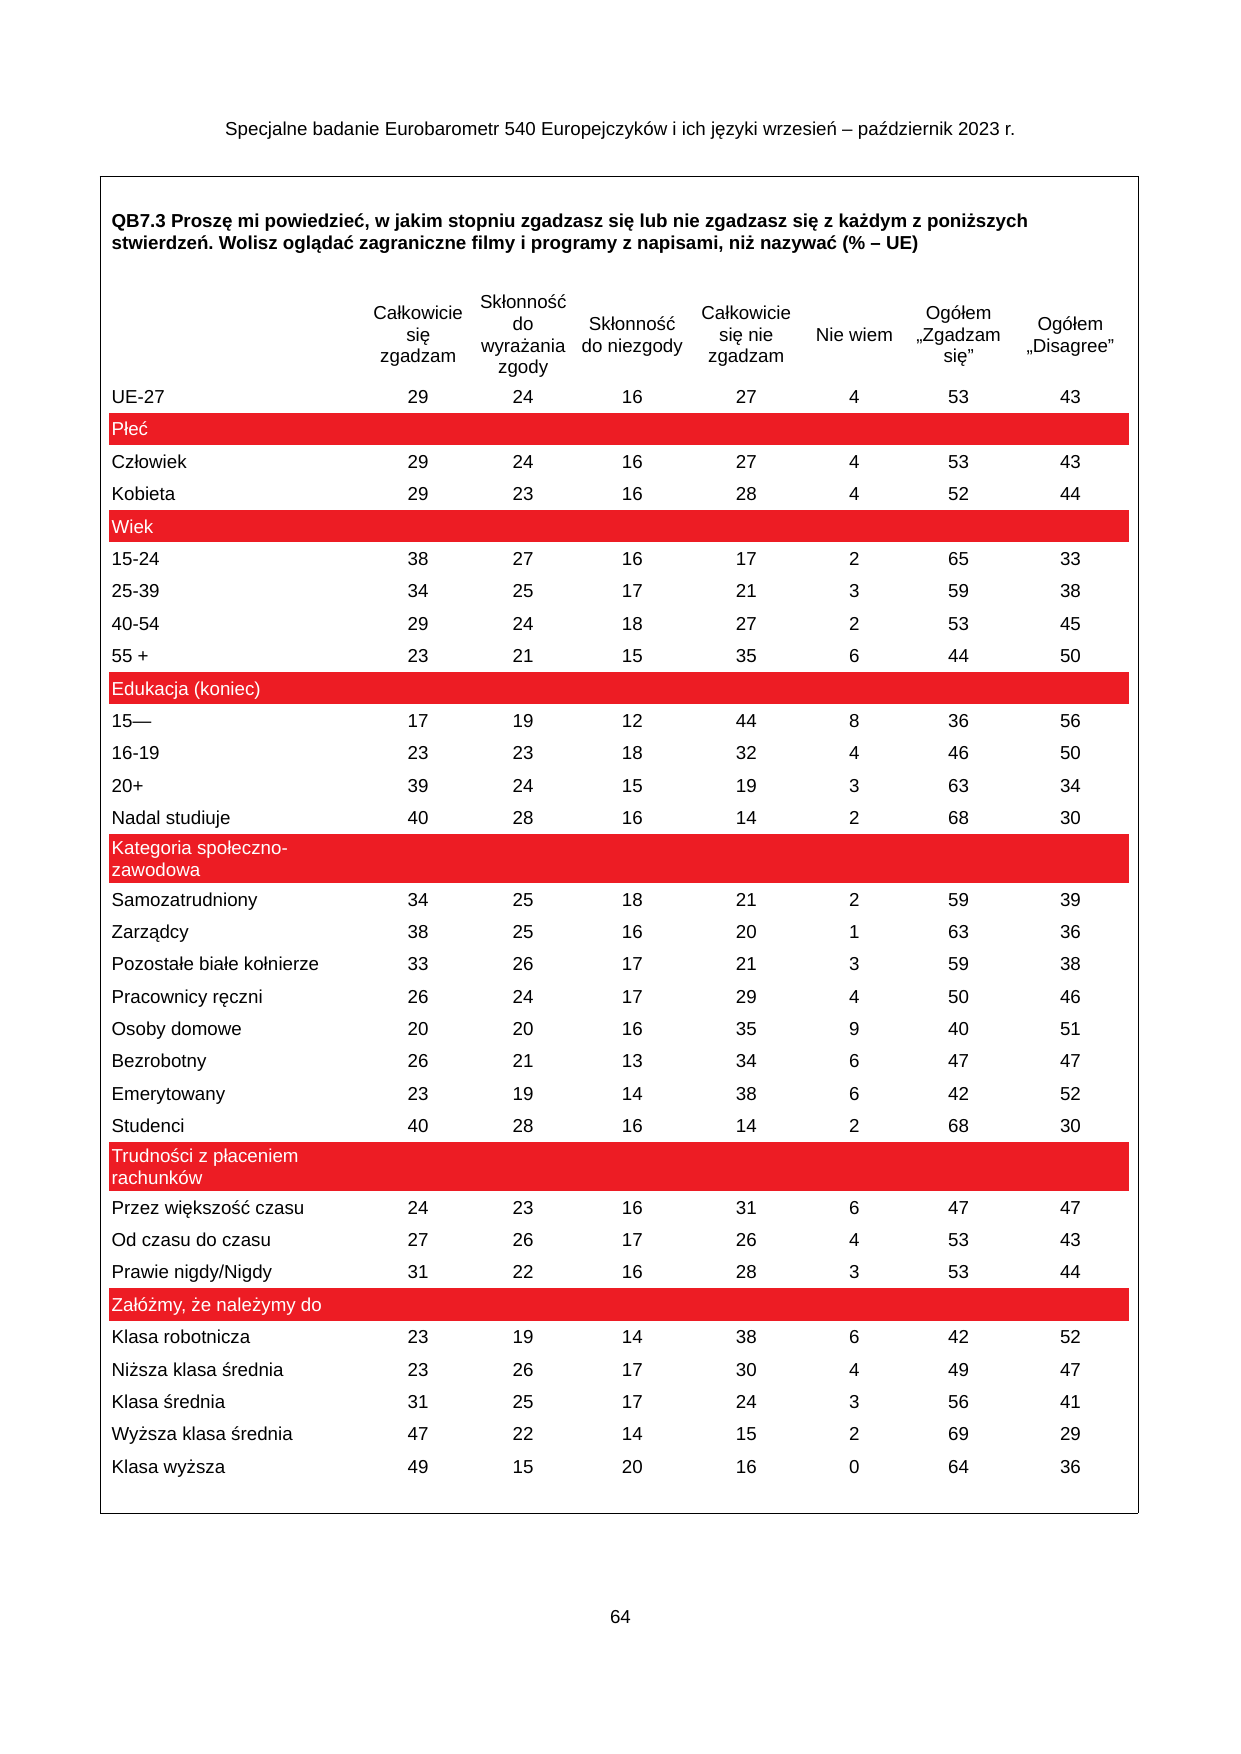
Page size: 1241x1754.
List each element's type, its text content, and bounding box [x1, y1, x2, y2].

table_cell 4 [803, 737, 905, 769]
table_cell 25 [471, 1385, 575, 1418]
table_cell 26 [471, 1353, 575, 1385]
table_cell 31 [365, 1256, 471, 1288]
table_cell 6 [803, 1191, 905, 1223]
table_cell 53 [905, 445, 1011, 478]
table_cell 4 [803, 1224, 905, 1256]
table_cell 38 [1011, 948, 1129, 980]
table_cell 50 [1011, 640, 1129, 672]
table_cell 55 + [109, 640, 365, 672]
table_cell 29 [689, 980, 803, 1012]
table_cell 20 [365, 1013, 471, 1045]
table_cell 47 [1011, 1353, 1129, 1385]
table_cell 51 [1011, 1013, 1129, 1045]
table_cell 47 [905, 1191, 1011, 1223]
table_cell 47 [365, 1418, 471, 1450]
table_cell [109, 256, 365, 288]
table_cell 45 [1011, 607, 1129, 639]
table_cell [803, 834, 905, 883]
table_cell 15 [471, 1450, 575, 1483]
table_cell 16 [575, 915, 689, 948]
table_cell 38 [689, 1321, 803, 1353]
table_cell 14 [575, 1418, 689, 1450]
table_cell 25 [471, 883, 575, 915]
table_cell [575, 1142, 689, 1191]
table_cell 47 [1011, 1045, 1129, 1077]
table_cell 29 [1011, 1418, 1129, 1450]
table_cell Nie wiem [803, 288, 905, 380]
table_cell Emerytowany [109, 1077, 365, 1110]
table_cell [689, 672, 803, 704]
table_cell [803, 672, 905, 704]
table_cell 20+ [109, 769, 365, 802]
table_cell 53 [905, 607, 1011, 639]
table_cell Płeć [109, 413, 365, 445]
table_cell 4 [803, 478, 905, 510]
table_cell 44 [689, 704, 803, 737]
table_cell 12 [575, 704, 689, 737]
table_cell 68 [905, 802, 1011, 834]
table_cell [1011, 834, 1129, 883]
table_cell 53 [905, 380, 1011, 413]
table_cell 2 [803, 543, 905, 575]
table_cell 30 [1011, 802, 1129, 834]
table_cell 13 [575, 1045, 689, 1077]
table_cell 2 [803, 883, 905, 915]
table_cell 16 [575, 543, 689, 575]
table_cell 17 [575, 1224, 689, 1256]
table_cell 15-24 [109, 543, 365, 575]
table_cell 26 [471, 948, 575, 980]
table_cell 53 [905, 1224, 1011, 1256]
table_cell 0 [803, 1450, 905, 1483]
table_cell [689, 510, 803, 542]
table_cell 2 [803, 802, 905, 834]
table_cell 14 [575, 1321, 689, 1353]
table_cell 17 [575, 575, 689, 607]
table_cell 19 [471, 704, 575, 737]
table_cell 21 [471, 1045, 575, 1077]
table_cell 18 [575, 883, 689, 915]
table_cell 30 [1011, 1110, 1129, 1142]
table_cell [803, 510, 905, 542]
table_cell 20 [575, 1450, 689, 1483]
table_cell 40 [365, 802, 471, 834]
table_cell Człowiek [109, 445, 365, 478]
table_cell 46 [905, 737, 1011, 769]
table_cell [803, 1142, 905, 1191]
table_cell 26 [471, 1224, 575, 1256]
table_cell [1011, 1142, 1129, 1191]
table_cell [905, 510, 1011, 542]
table_cell 35 [689, 640, 803, 672]
table_cell 6 [803, 1045, 905, 1077]
table_cell Pozostałe białe kołnierze [109, 948, 365, 980]
table_cell 16 [575, 1013, 689, 1045]
table_cell Nadal studiuje [109, 802, 365, 834]
table_cell 25 [471, 575, 575, 607]
table_cell [365, 834, 471, 883]
table_cell [575, 510, 689, 542]
table_cell 23 [365, 640, 471, 672]
table_cell 30 [689, 1353, 803, 1385]
table_cell Ogółem „Disagree” [1011, 288, 1129, 380]
table_cell 21 [689, 948, 803, 980]
table_cell Samozatrudniony [109, 883, 365, 915]
table_cell [803, 1288, 905, 1321]
table_cell [689, 413, 803, 445]
table_cell 16-19 [109, 737, 365, 769]
table_cell Od czasu do czasu [109, 1224, 365, 1256]
table_cell 26 [365, 980, 471, 1012]
table_cell Ogółem „Zgadzam się” [905, 288, 1011, 380]
table_cell 3 [803, 948, 905, 980]
table_cell Klasa średnia [109, 1385, 365, 1418]
table_cell [365, 1142, 471, 1191]
table_cell 19 [689, 769, 803, 802]
table_cell 24 [471, 445, 575, 478]
table_cell 26 [689, 1224, 803, 1256]
table_cell 43 [1011, 1224, 1129, 1256]
table_cell 8 [803, 704, 905, 737]
table_cell 20 [689, 915, 803, 948]
table_cell 35 [689, 1013, 803, 1045]
table_cell 50 [905, 980, 1011, 1012]
table_cell 17 [365, 704, 471, 737]
table_cell [365, 510, 471, 542]
table_cell 14 [689, 1110, 803, 1142]
table_cell 16 [575, 380, 689, 413]
table_cell 15 [575, 640, 689, 672]
table_cell Pracownicy ręczni [109, 980, 365, 1012]
table_cell [1011, 256, 1129, 288]
table_cell 40 [905, 1013, 1011, 1045]
table_cell 23 [471, 737, 575, 769]
table_cell 23 [365, 1353, 471, 1385]
table_cell Edukacja (koniec) [109, 672, 365, 704]
table_cell 32 [689, 737, 803, 769]
table_cell 40 [365, 1110, 471, 1142]
table_cell 56 [905, 1385, 1011, 1418]
table_cell 38 [689, 1077, 803, 1110]
table_cell 38 [1011, 575, 1129, 607]
table_cell [689, 256, 803, 288]
table_header QB7.3 Proszę mi powiedzieć, w jakim stopniu zgadzasz się lub nie zgadzasz się z każdym z poniższych stwierdzeń. Wolisz oglądać zagraniczne filmy i programy z napisami, niż nazywać (% – UE) [109, 207, 1129, 256]
table_cell 16 [575, 802, 689, 834]
table_cell 29 [365, 380, 471, 413]
table_cell UE-27 [109, 380, 365, 413]
table_cell 18 [575, 607, 689, 639]
table_cell 24 [471, 380, 575, 413]
table_cell Kategoria społeczno-zawodowa [109, 834, 365, 883]
table_cell 29 [365, 607, 471, 639]
table_cell 63 [905, 915, 1011, 948]
table_cell 2 [803, 1418, 905, 1450]
table_cell [575, 256, 689, 288]
table_cell 23 [365, 737, 471, 769]
table_cell Skłonność do wyrażania zgody [471, 288, 575, 380]
table_cell Studenci [109, 1110, 365, 1142]
table_cell [575, 672, 689, 704]
table_cell 25 [471, 915, 575, 948]
table_cell 6 [803, 640, 905, 672]
table_cell 27 [471, 543, 575, 575]
table_cell [905, 256, 1011, 288]
table_cell 17 [575, 980, 689, 1012]
table_cell 21 [471, 640, 575, 672]
table_cell 39 [365, 769, 471, 802]
table_cell [575, 834, 689, 883]
table_cell 20 [471, 1013, 575, 1045]
table_cell 26 [365, 1045, 471, 1077]
table_cell 28 [689, 478, 803, 510]
table_cell [689, 1142, 803, 1191]
table_cell 33 [365, 948, 471, 980]
table_cell 24 [471, 980, 575, 1012]
table_cell [365, 256, 471, 288]
table_cell 59 [905, 575, 1011, 607]
table_cell [471, 1142, 575, 1191]
table_cell [575, 413, 689, 445]
table_cell 17 [575, 1385, 689, 1418]
table_cell [803, 256, 905, 288]
table_cell 4 [803, 445, 905, 478]
table_cell 23 [471, 1191, 575, 1223]
table_cell [803, 413, 905, 445]
table_cell [905, 1142, 1011, 1191]
table_cell 16 [575, 478, 689, 510]
table_cell 34 [689, 1045, 803, 1077]
table_cell 19 [471, 1321, 575, 1353]
table_cell 31 [689, 1191, 803, 1223]
table_cell [905, 1288, 1011, 1321]
table_cell 14 [689, 802, 803, 834]
table_cell Przez większość czasu [109, 1191, 365, 1223]
table_cell [689, 834, 803, 883]
table_cell 42 [905, 1321, 1011, 1353]
table_cell [575, 1288, 689, 1321]
table_cell 21 [689, 883, 803, 915]
table_cell [1011, 510, 1129, 542]
table_cell 38 [365, 915, 471, 948]
table_cell 4 [803, 980, 905, 1012]
table_cell 25-39 [109, 575, 365, 607]
table_cell Bezrobotny [109, 1045, 365, 1077]
table_cell 59 [905, 883, 1011, 915]
table_cell [471, 672, 575, 704]
table_cell 23 [471, 478, 575, 510]
table_cell 44 [1011, 478, 1129, 510]
table_cell 38 [365, 543, 471, 575]
table_cell 29 [365, 445, 471, 478]
table_cell Załóżmy, że należymy do [109, 1288, 365, 1321]
table_cell [471, 510, 575, 542]
table_cell 65 [905, 543, 1011, 575]
table_cell 47 [905, 1045, 1011, 1077]
table_cell Niższa klasa średnia [109, 1353, 365, 1385]
table_cell 16 [575, 445, 689, 478]
table_cell 16 [575, 1110, 689, 1142]
table_cell 68 [905, 1110, 1011, 1142]
table_cell 3 [803, 1385, 905, 1418]
table_cell 24 [471, 607, 575, 639]
table_cell 34 [365, 575, 471, 607]
table_cell 43 [1011, 380, 1129, 413]
table_cell Zarządcy [109, 915, 365, 948]
table_cell [1011, 413, 1129, 445]
table_cell Prawie nigdy/Nigdy [109, 1256, 365, 1288]
table_cell Klasa wyższa [109, 1450, 365, 1483]
table_cell 47 [1011, 1191, 1129, 1223]
table_cell 27 [365, 1224, 471, 1256]
table_cell 23 [365, 1321, 471, 1353]
table_cell 15— [109, 704, 365, 737]
table_cell [1011, 1288, 1129, 1321]
table_cell Całkowicie się zgadzam [365, 288, 471, 380]
table_cell 27 [689, 607, 803, 639]
table_cell 63 [905, 769, 1011, 802]
table_cell 22 [471, 1418, 575, 1450]
table_cell 34 [365, 883, 471, 915]
table_cell 36 [1011, 1450, 1129, 1483]
table_cell 56 [1011, 704, 1129, 737]
table_cell 27 [689, 445, 803, 478]
table_cell 27 [689, 380, 803, 413]
table_cell 18 [575, 737, 689, 769]
table_cell [905, 672, 1011, 704]
table_cell Kobieta [109, 478, 365, 510]
table_cell 43 [1011, 445, 1129, 478]
table_cell 24 [471, 769, 575, 802]
table_cell Wiek [109, 510, 365, 542]
table_cell Klasa robotnicza [109, 1321, 365, 1353]
table_cell 28 [471, 802, 575, 834]
table_cell 49 [365, 1450, 471, 1483]
table_cell 16 [575, 1256, 689, 1288]
table_cell Skłonność do niezgody [575, 288, 689, 380]
table_cell 14 [575, 1077, 689, 1110]
table_cell 1 [803, 915, 905, 948]
table_cell 6 [803, 1321, 905, 1353]
table_cell [471, 413, 575, 445]
table_cell [905, 834, 1011, 883]
table_cell 22 [471, 1256, 575, 1288]
table_cell 3 [803, 575, 905, 607]
table_cell 2 [803, 1110, 905, 1142]
table_cell 17 [689, 543, 803, 575]
table_cell 4 [803, 380, 905, 413]
table_cell 52 [1011, 1321, 1129, 1353]
table_cell 50 [1011, 737, 1129, 769]
table_cell 49 [905, 1353, 1011, 1385]
table_cell 36 [1011, 915, 1129, 948]
table_cell 6 [803, 1077, 905, 1110]
table_cell 15 [689, 1418, 803, 1450]
table_cell Trudności z płaceniem rachunków [109, 1142, 365, 1191]
table_cell 52 [1011, 1077, 1129, 1110]
table_cell 40-54 [109, 607, 365, 639]
table_cell 29 [365, 478, 471, 510]
table_cell [365, 1288, 471, 1321]
table_cell 69 [905, 1418, 1011, 1450]
table_cell 28 [689, 1256, 803, 1288]
table_cell 33 [1011, 543, 1129, 575]
table_cell 41 [1011, 1385, 1129, 1418]
table_cell 17 [575, 1353, 689, 1385]
table_cell Osoby domowe [109, 1013, 365, 1045]
table_cell 2 [803, 607, 905, 639]
table_cell 15 [575, 769, 689, 802]
table_cell 3 [803, 1256, 905, 1288]
table_cell 24 [365, 1191, 471, 1223]
table_cell 3 [803, 769, 905, 802]
table_cell 28 [471, 1110, 575, 1142]
table_cell [1011, 672, 1129, 704]
table_cell 24 [689, 1385, 803, 1418]
table_cell 44 [905, 640, 1011, 672]
table_cell Wyższa klasa średnia [109, 1418, 365, 1450]
table_cell Całkowicie się nie zgadzam [689, 288, 803, 380]
table_cell 59 [905, 948, 1011, 980]
table_cell 16 [575, 1191, 689, 1223]
table_cell 19 [471, 1077, 575, 1110]
table_cell 16 [689, 1450, 803, 1483]
table_cell 64 [905, 1450, 1011, 1483]
table_cell 44 [1011, 1256, 1129, 1288]
table_cell [365, 413, 471, 445]
table_cell 31 [365, 1385, 471, 1418]
table_cell 4 [803, 1353, 905, 1385]
table_cell 46 [1011, 980, 1129, 1012]
table_cell 9 [803, 1013, 905, 1045]
table_cell [365, 672, 471, 704]
table_cell 52 [905, 478, 1011, 510]
table_cell [471, 256, 575, 288]
table_cell 23 [365, 1077, 471, 1110]
table_cell 42 [905, 1077, 1011, 1110]
table_cell 34 [1011, 769, 1129, 802]
table_cell [689, 1288, 803, 1321]
table_cell 17 [575, 948, 689, 980]
table_cell 36 [905, 704, 1011, 737]
table_cell [905, 413, 1011, 445]
table_cell [471, 834, 575, 883]
table_cell [109, 288, 365, 380]
table_cell 39 [1011, 883, 1129, 915]
table_cell 21 [689, 575, 803, 607]
table_cell [471, 1288, 575, 1321]
table_cell 53 [905, 1256, 1011, 1288]
